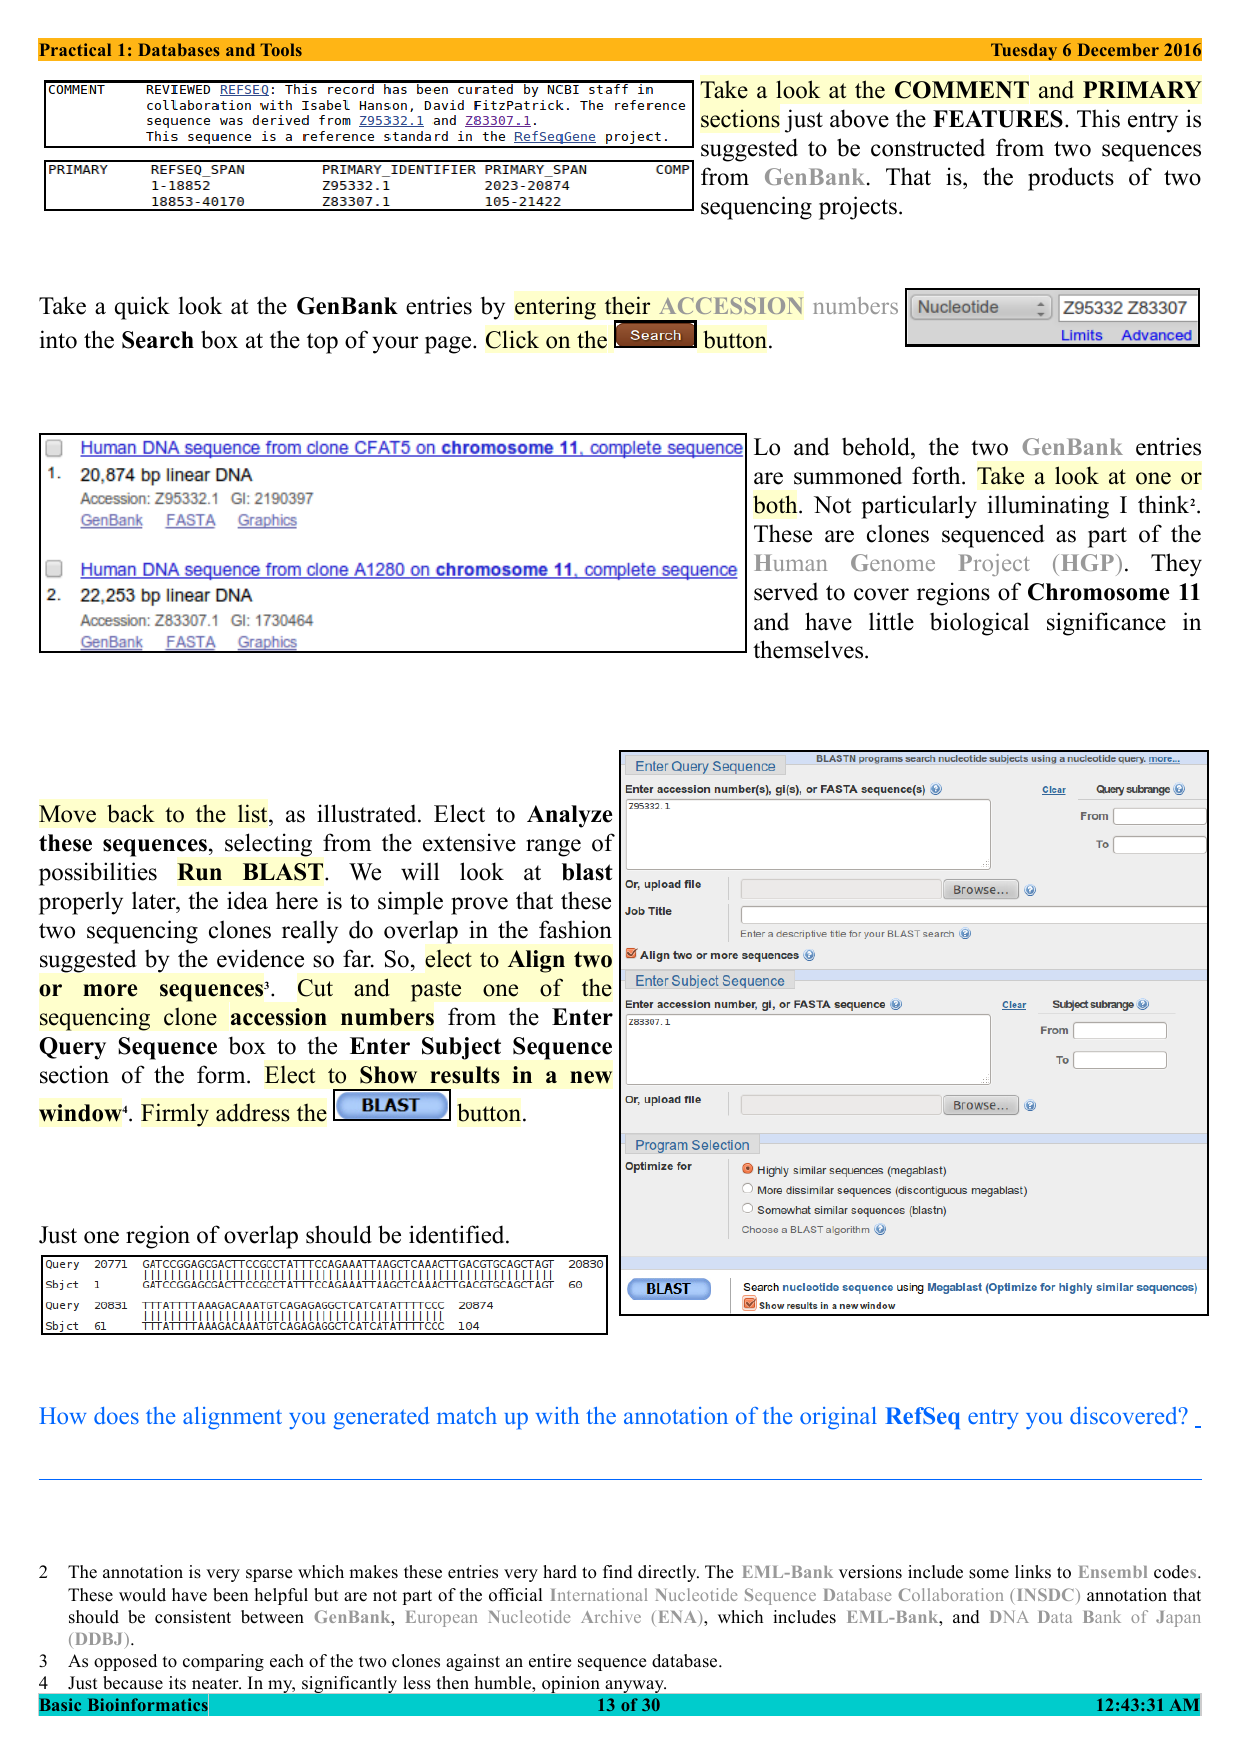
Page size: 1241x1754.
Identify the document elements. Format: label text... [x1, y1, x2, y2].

picture [335, 1091, 449, 1119]
text The annotation is very sparse which makes these entries very hard to find directly. The EML-Bank versions include some links to Ensembl codes. These would have been helpful but are not part of the official International Nucleotide Sequence Database Collaboration (INSDC) annotation that should be consistent between GenBank, European Nucleotide Archive (ENA), which includes EML-Bank, and DNA Data Bank of Japan (DDBJ). [38, 1561, 1202, 1649]
text How does the alignment you generated match up with the annotation of the original RefSeq entry you discovered? [38, 1401, 1202, 1430]
picture [616, 323, 694, 346]
text Just because its neater. In my, significantly less then humble, opinion anyway. [38, 1671, 1202, 1693]
picture [46, 83, 692, 146]
picture [907, 290, 1198, 344]
text Take a quick look at the GenBank entries by entering their ACCESSION numbers into the Search box at the top of your page. Click on the button. [38, 291, 1202, 353]
text Just one region of overlap should be identified. [38, 1220, 619, 1249]
picture [621, 752, 1207, 1314]
picture [43, 1257, 606, 1333]
text Move back to the list, as illustrated. Elect to Analyze these sequences, selecting from the extensive range of possibilities Run BLAST. We will look at blast properly later, the idea here is to simple prove that these two sequencing clones really do overlap in the fashion suggested by the evidence so far. So, elect to Align two or more sequences. Cut and paste one of the sequencing clone accession numbers from the Enter Query Sequence box to the Enter Subject Sequence section of the form. Elect to Show results in a new window. Firmly address thebutton. [38, 799, 619, 1127]
text As opposed to comparing each of the two clones against an entire sequence database. [38, 1649, 1202, 1671]
picture [41, 435, 745, 651]
picture [46, 162, 692, 209]
text Lo and behold, the two GenBank entries are summoned forth. Take a look at one or both. Not particularly illuminating I think. These are clones sequenced as part of the Human Genome Project (HGP). They served to cover regions of Chromosome 11 and have little biological significance in themselves. [38, 432, 1202, 664]
text Take a look at the COMMENT and PRIMARY sections just above the FEATURES. This entry is suggested to be constructed from two sequences from GenBank. That is, the products of two sequencing projects. [38, 74, 1202, 220]
